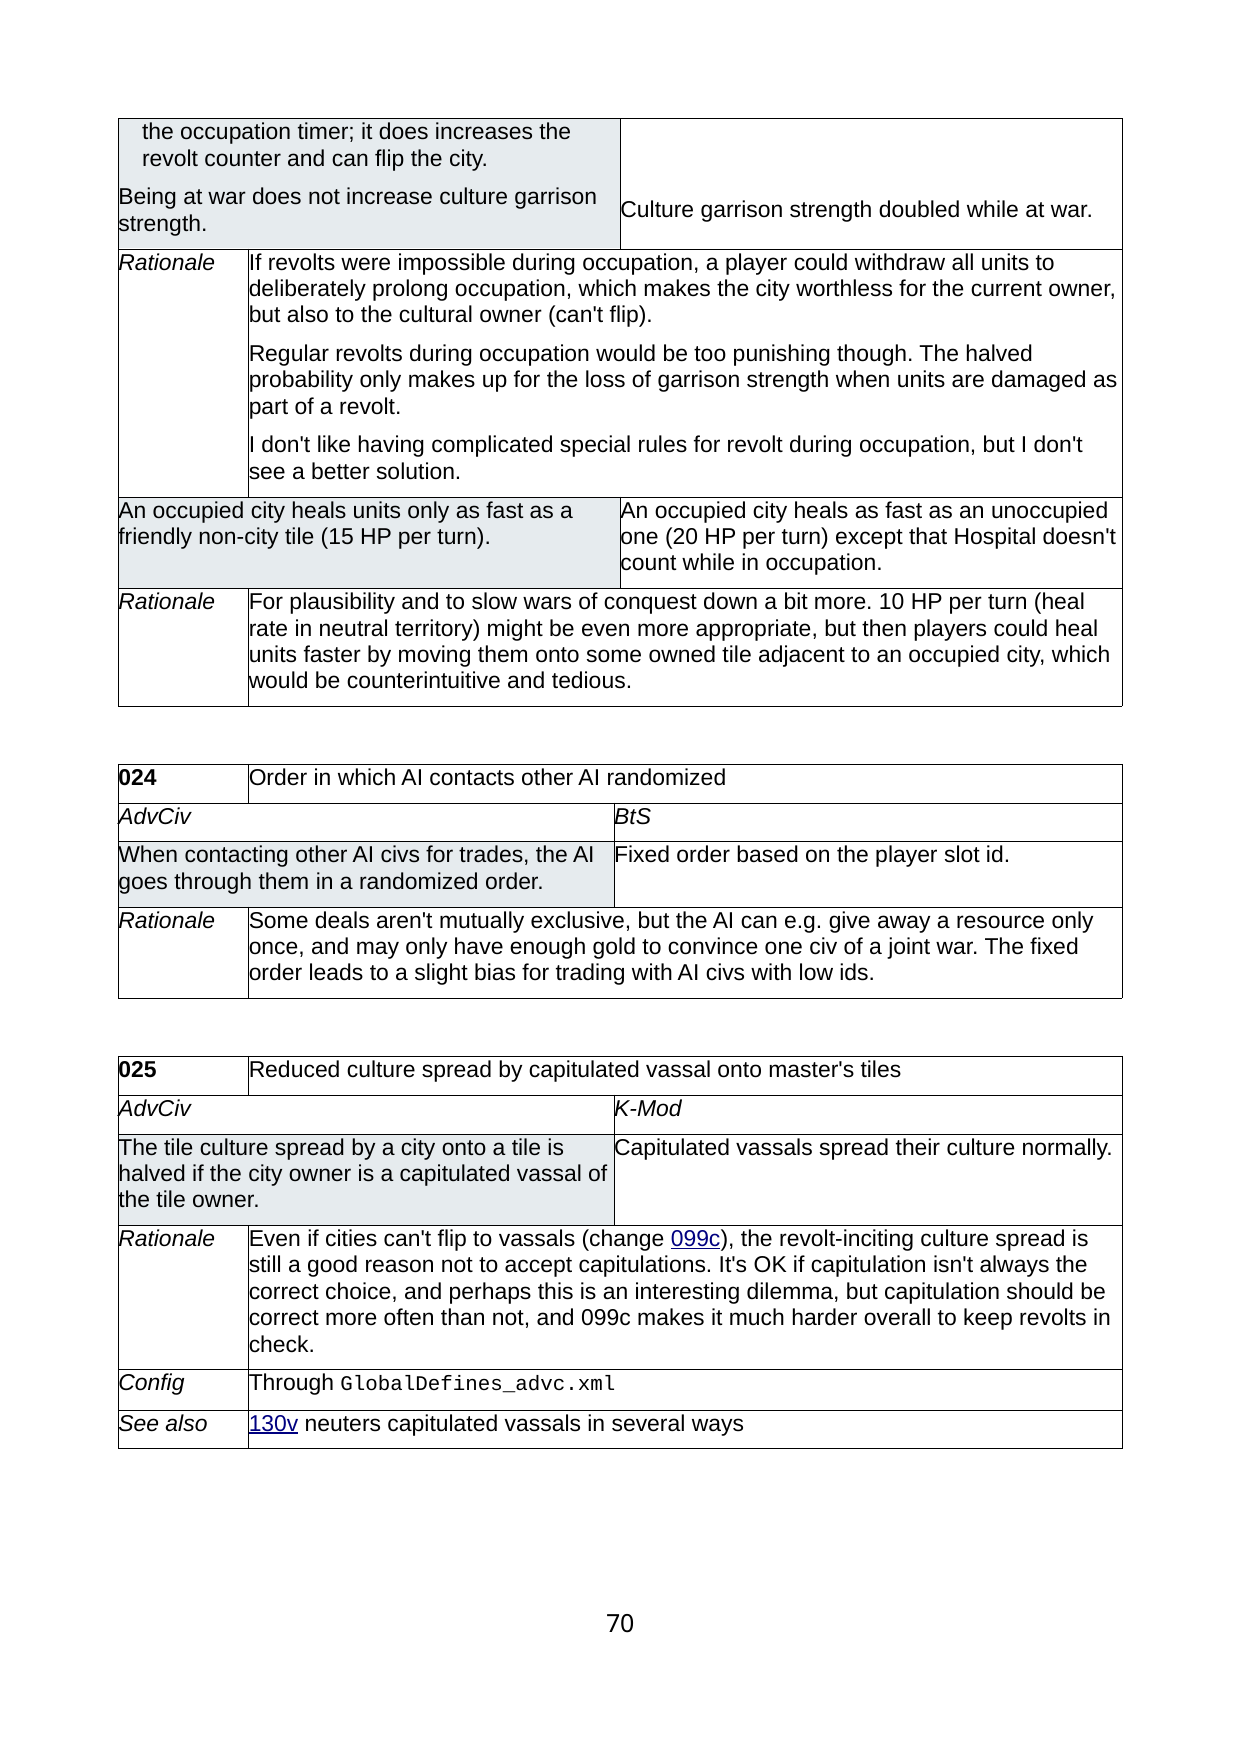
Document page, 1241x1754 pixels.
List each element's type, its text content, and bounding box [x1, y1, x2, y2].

table_cell AdvCiv [119, 1096, 614, 1133]
table_cell When contacting other AI civs for trades, the AI goes through them in a randomized order. [119, 842, 614, 907]
table_header 024 [119, 765, 248, 802]
table_cell AdvCiv [119, 804, 614, 841]
table_cell Rationale [119, 589, 248, 706]
table_cell Through GlobalDefines_advc.xml [249, 1370, 1122, 1409]
table_cell BtS [615, 804, 1122, 841]
table_cell 130v neuters capitulated vassals in several ways [249, 1411, 1122, 1448]
table_cell Culture garrison strength doubled while at war. [621, 119, 1122, 248]
table_cell K-Mod [615, 1096, 1122, 1133]
table_header Reduced culture spread by capitulated vassal onto master's tiles [249, 1057, 1122, 1094]
table_cell See also [119, 1411, 248, 1448]
table_cell the occupation timer; it does increases the revolt counter and can flip the city. Being at war does not increase culture garrison strength. [119, 119, 620, 248]
table_cell Rationale [119, 250, 248, 497]
table_cell An occupied city heals as fast as an unoccupied one (20 HP per turn) except that Hospital doesn't count while in occupation. [621, 498, 1122, 588]
table_cell Even if cities can't flip to vassals (change 099c), the revolt-inciting culture spread is still a good reason not to accept capitulations. It's OK if capitulation isn't always the correct choice, and perhaps this is an interesting dilemma, but capitulation should be correct more often than not, and 099c makes it much harder overall to keep revolts in check. [249, 1226, 1122, 1369]
table_cell Config [119, 1370, 248, 1409]
table_cell If revolts were impossible during occupation, a player could withdraw all units to deliberately prolong occupation, which makes the city worthless for the current owner, but also to the cultural owner (can't flip). Regular revolts during occupation would be too punishing though. The halved probability only makes up for the loss of garrison strength when units are damaged as part of a revolt. I don't like having complicated special rules for revolt during occupation, but I don't see a better solution. [249, 250, 1122, 497]
table_cell Some deals aren't mutually exclusive, but the AI can e.g. give away a resource only once, and may only have enough gold to convince one civ of a joint war. The fixed order leads to a slight bias for trading with AI civs with low ids. [249, 908, 1122, 998]
table_cell For plausibility and to slow wars of conquest down a bit more. 10 HP per turn (heal rate in neutral territory) might be even more appropriate, but then players could heal units faster by moving them onto some owned tile adjacent to an occupied city, which would be counterintuitive and tedious. [249, 589, 1122, 706]
table_cell Capitulated vassals spread their culture normally. [615, 1135, 1122, 1225]
table_header 025 [119, 1057, 248, 1094]
table_cell Fixed order based on the player slot id. [615, 842, 1122, 907]
table_cell The tile culture spread by a city onto a tile is halved if the city owner is a capitulated vassal of the tile owner. [119, 1135, 614, 1225]
table_header Order in which AI contacts other AI randomized [249, 765, 1122, 802]
table_cell An occupied city heals units only as fast as a friendly non-city tile (15 HP per turn). [119, 498, 620, 588]
table_cell Rationale [119, 1226, 248, 1369]
table_cell Rationale [119, 908, 248, 998]
